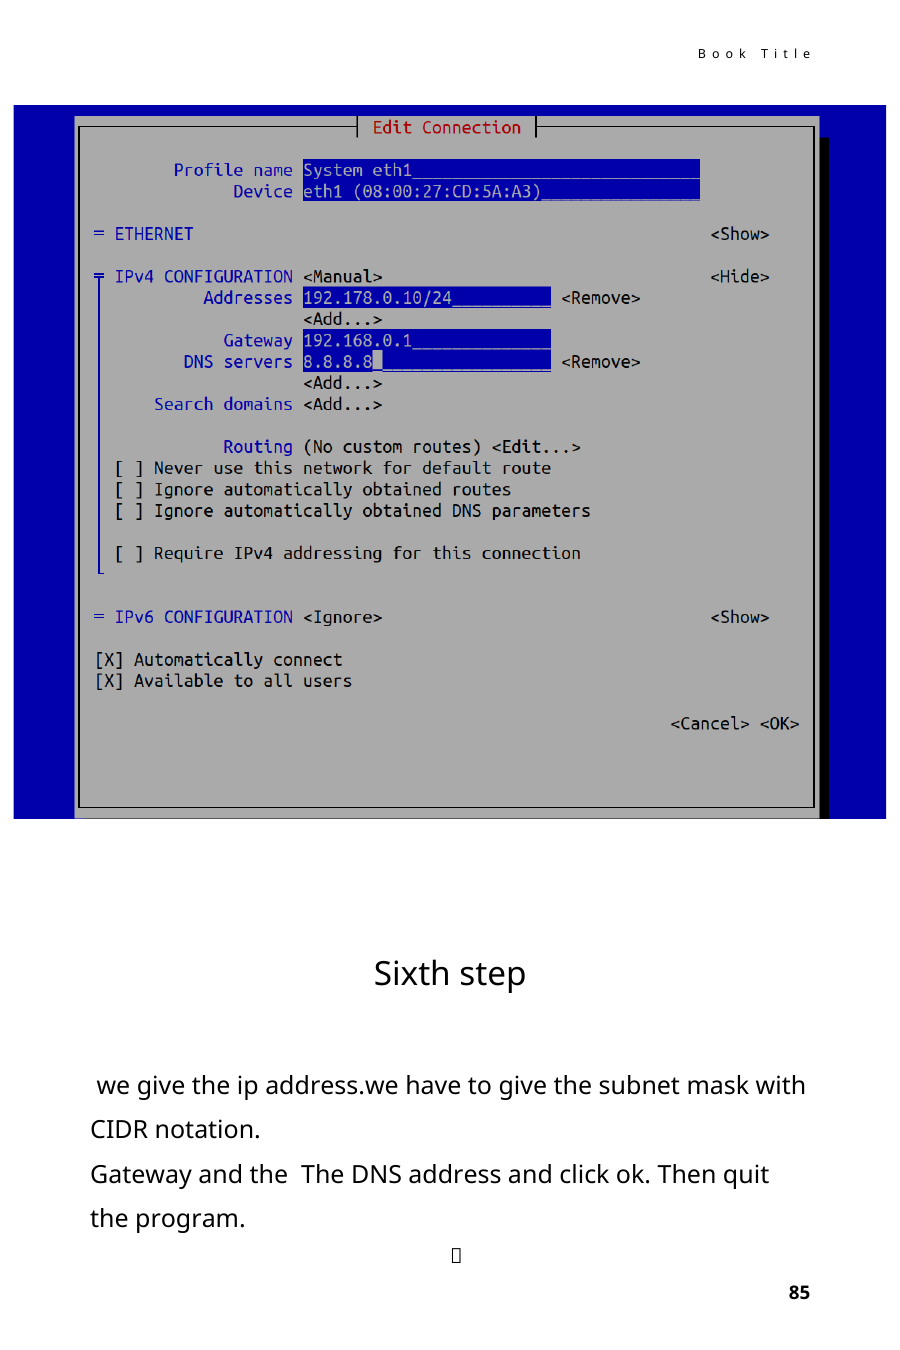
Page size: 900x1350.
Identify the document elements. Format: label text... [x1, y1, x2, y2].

text Gateway and the The DNS address and click ok. Then quit the program. [90, 1156, 810, 1235]
text we give the ip address.we have to give the subnet mask with CIDR notation. [90, 1068, 810, 1146]
picture [13, 105, 887, 819]
text Sixth step [90, 950, 810, 995]
